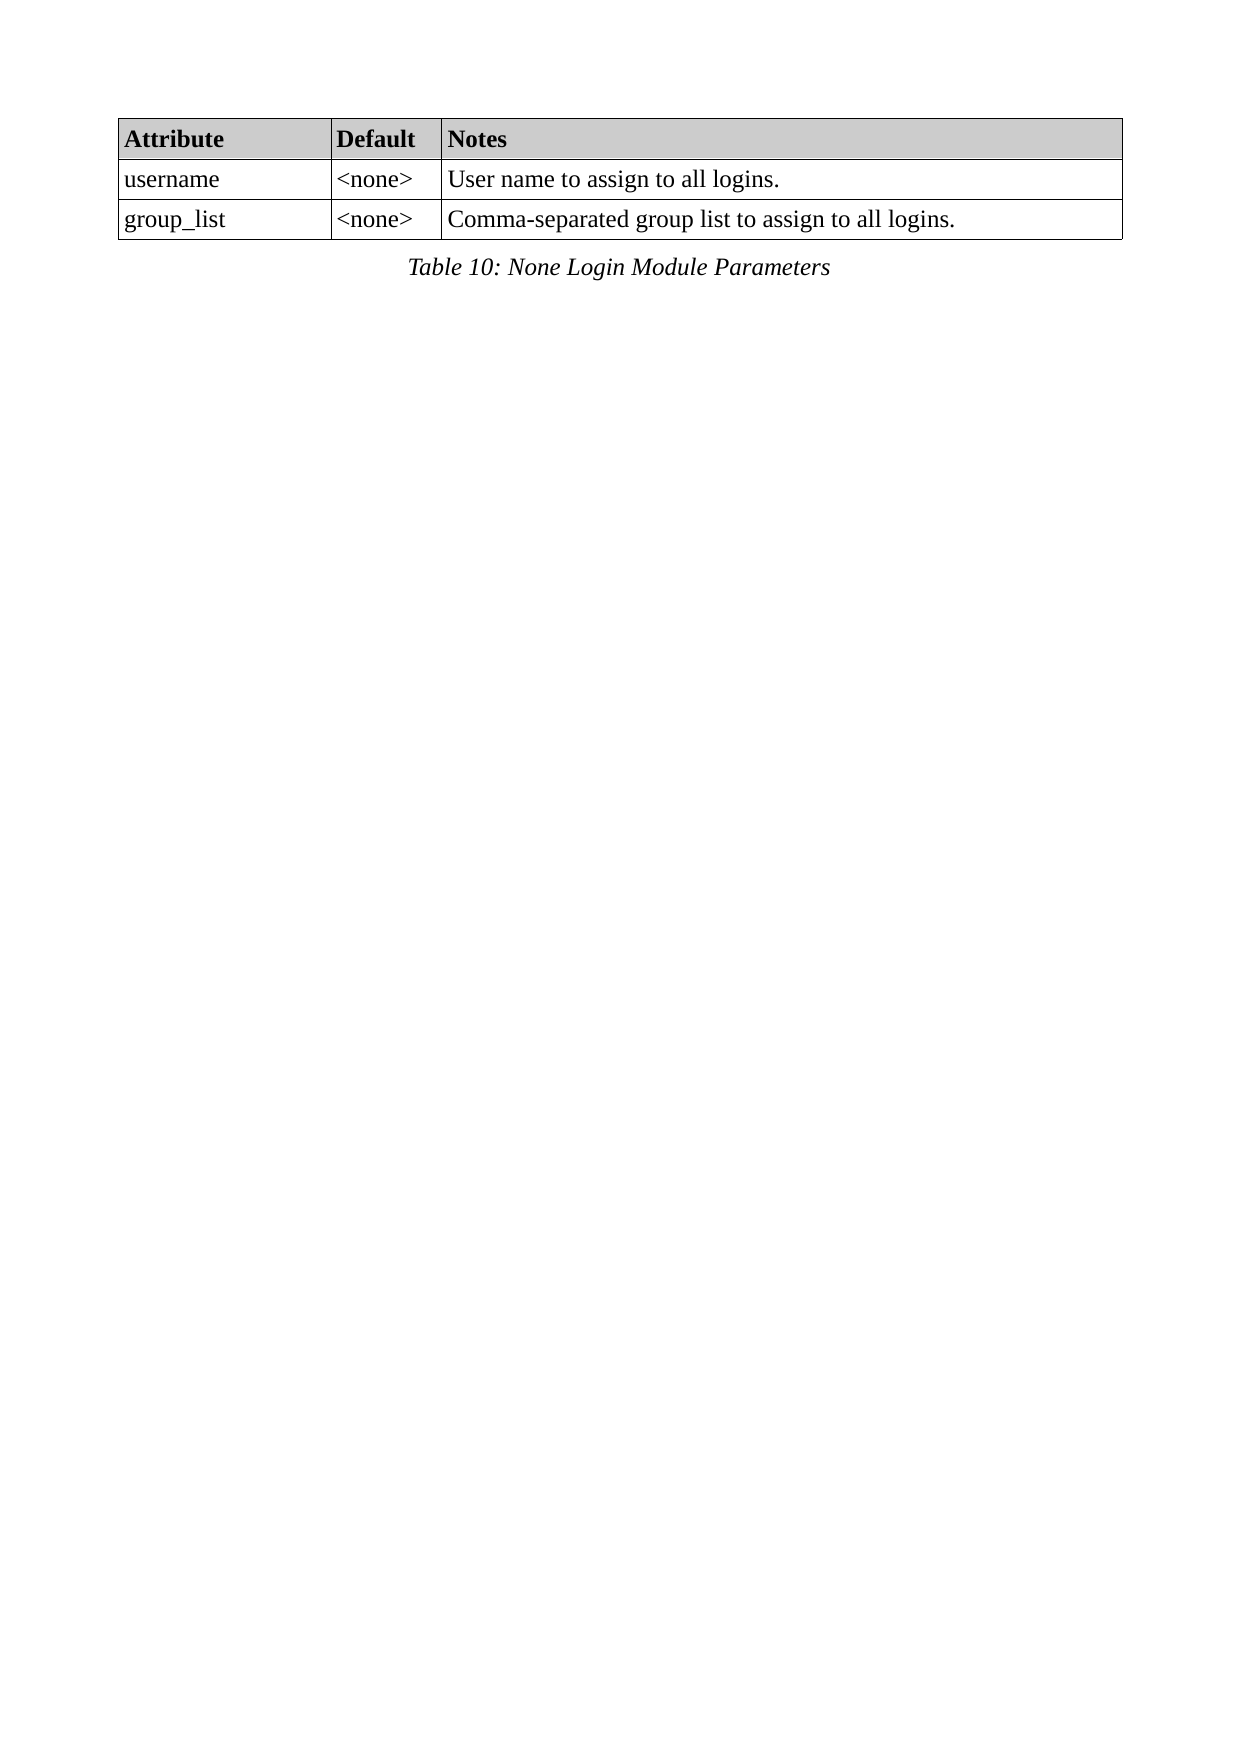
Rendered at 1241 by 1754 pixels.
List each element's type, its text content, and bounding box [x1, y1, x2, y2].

table_header Notes [442, 119, 1122, 158]
text Table 10: None Login Module Parameters [118, 252, 1122, 280]
table_cell group_list [119, 200, 331, 239]
table_cell username [119, 160, 331, 199]
table_cell User name to assign to all logins. [442, 160, 1122, 199]
table_cell <none> [332, 200, 441, 239]
table_header Attribute [119, 119, 331, 158]
table_cell <none> [332, 160, 441, 199]
table_header Default [332, 119, 441, 158]
table_cell Comma-separated group list to assign to all logins. [442, 200, 1122, 239]
